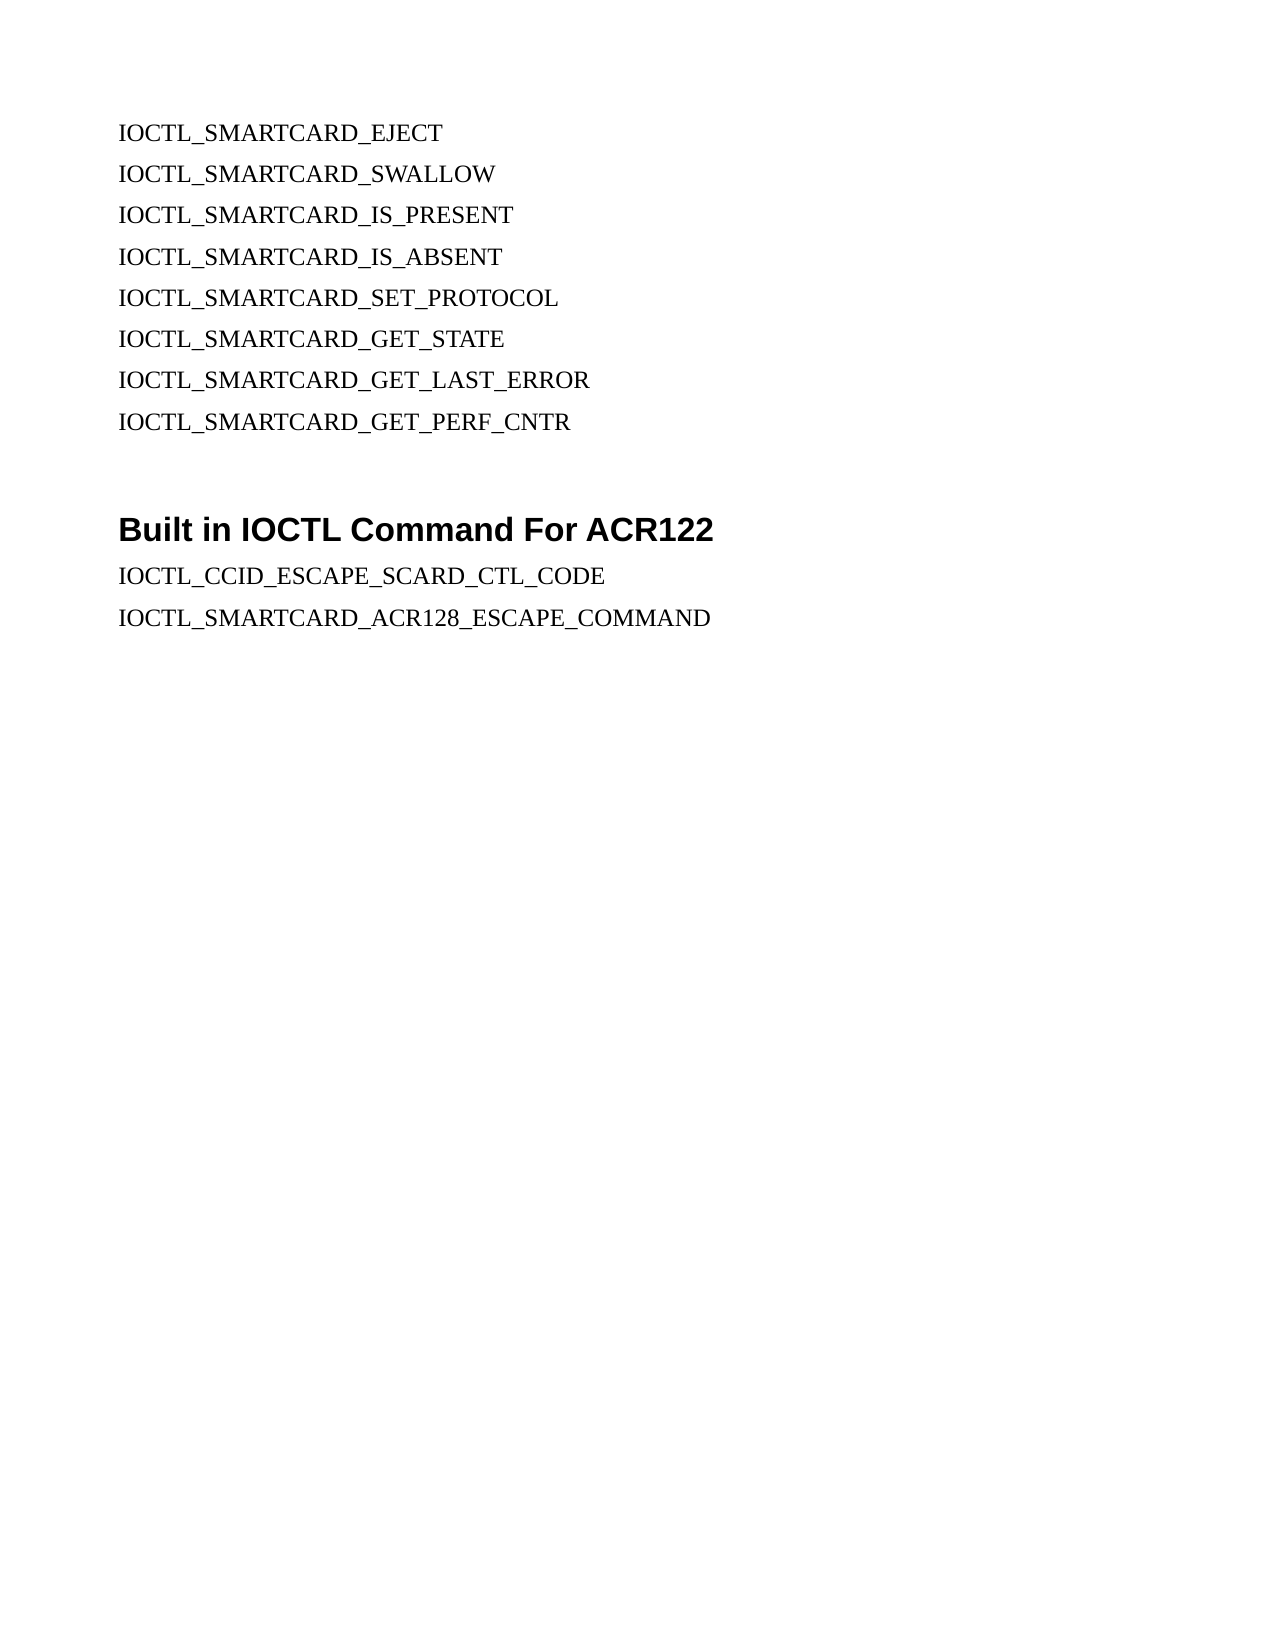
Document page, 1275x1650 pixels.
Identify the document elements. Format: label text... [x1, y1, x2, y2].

text IOCTL_SMARTCARD_IS_ABSENT [118, 242, 1157, 271]
text IOCTL_SMARTCARD_SET_PROTOCOL [118, 283, 1157, 312]
text IOCTL_SMARTCARD_ACR128_ESCAPE_COMMAND [118, 603, 1157, 631]
subtitle Built in IOCTL Command For ACR122 [118, 510, 1157, 549]
text IOCTL_SMARTCARD_EJECT [118, 118, 1157, 147]
text IOCTL_SMARTCARD_IS_PRESENT [118, 201, 1157, 229]
text IOCTL_SMARTCARD_SWALLOW [118, 159, 1157, 188]
text IOCTL_CCID_ESCAPE_SCARD_CTL_CODE [118, 561, 1157, 590]
text IOCTL_SMARTCARD_GET_STATE [118, 324, 1157, 353]
text IOCTL_SMARTCARD_GET_LAST_ERROR [118, 366, 1157, 394]
text IOCTL_SMARTCARD_GET_PERF_CNTR [118, 407, 1157, 436]
